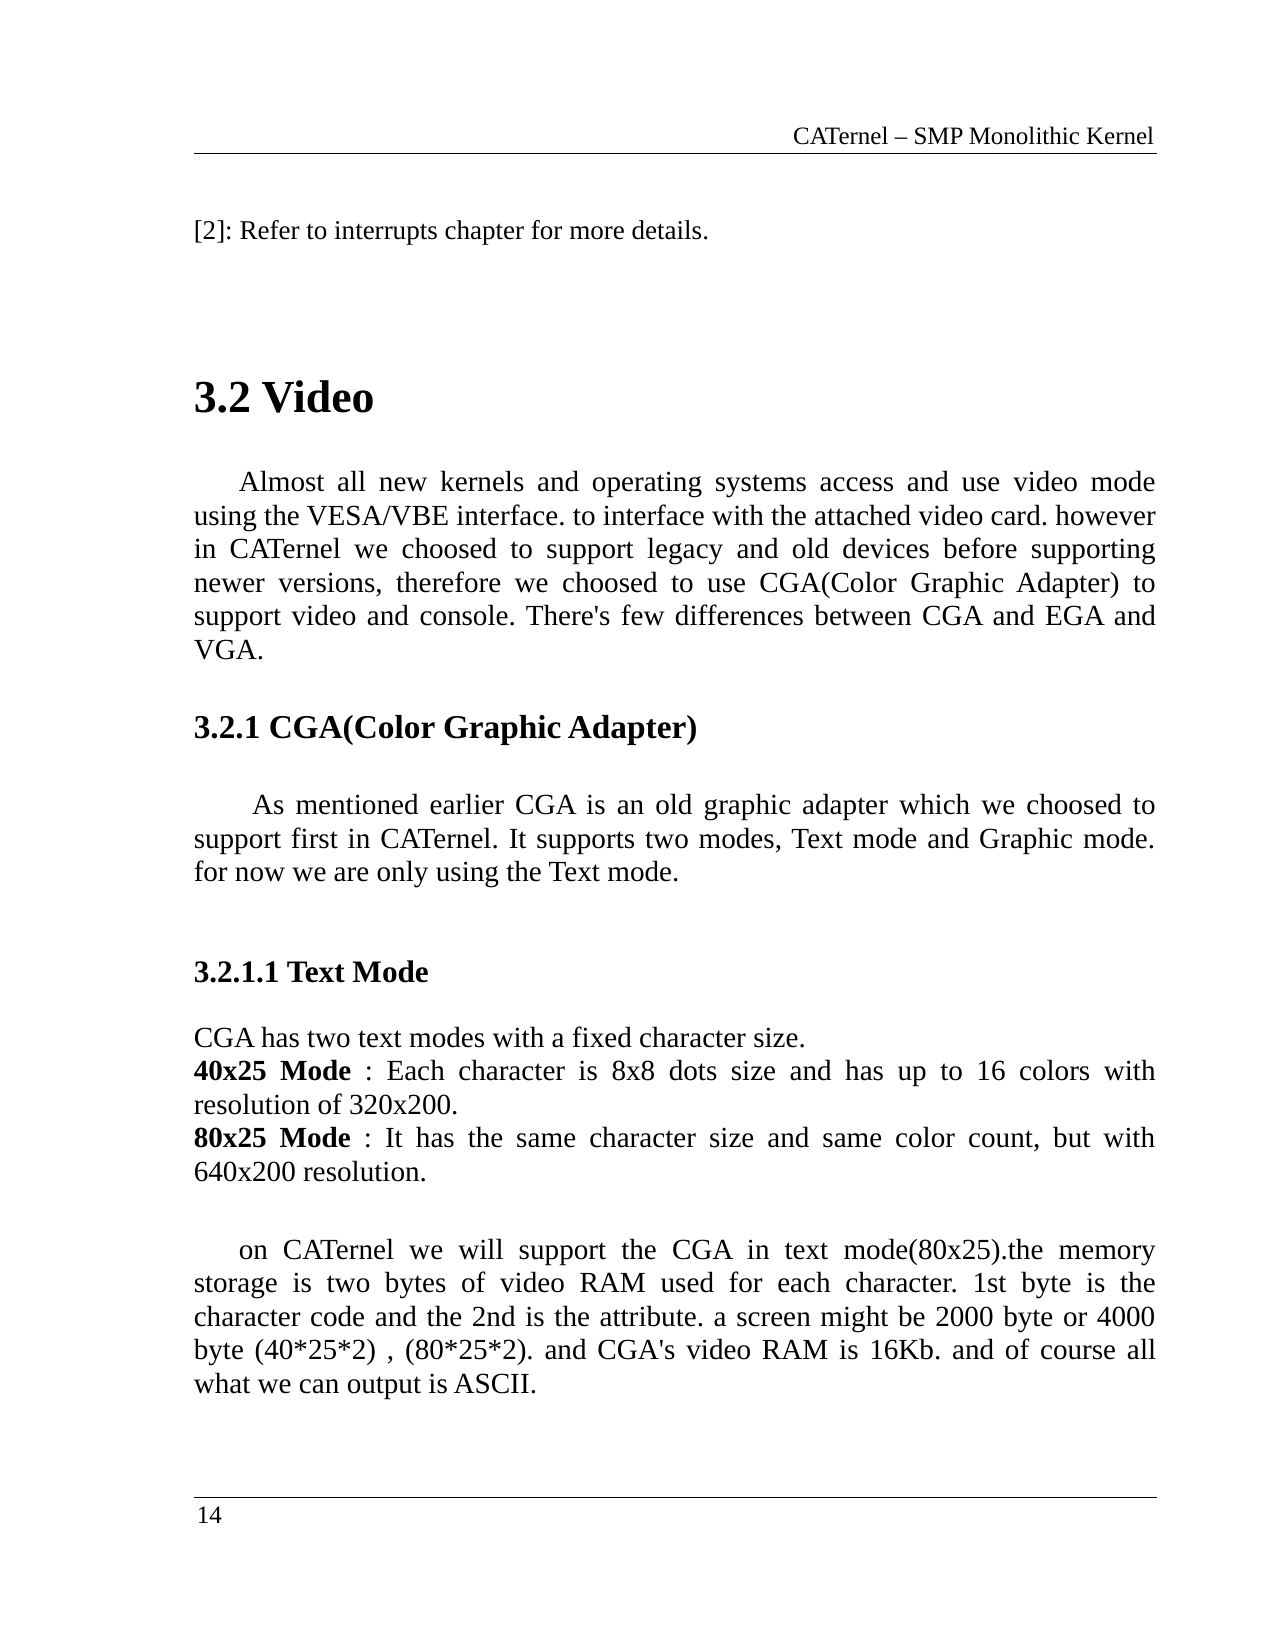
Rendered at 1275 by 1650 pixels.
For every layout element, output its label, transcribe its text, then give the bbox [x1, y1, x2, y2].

text 3.2 Video [193, 370, 1157, 423]
text 80x25 Mode : It has the same character size and same color count, but with 640x200 resolution. [193, 1121, 1157, 1188]
text 40x25 Mode : Each character is 8x8 dots size and has up to 16 colors with resolution of 320x200. [193, 1053, 1157, 1121]
text 3.2.1.1 Text Mode [193, 953, 1157, 989]
text As mentioned earlier CGA is an old graphic adapter which we choosed to support first in CATernel. It supports two modes, Text mode and Graphic mode. for now we are only using the Text mode. [193, 787, 1157, 888]
text [2]: Refer to interrupts chapter for more details. [193, 214, 1157, 245]
text 3.2.1 CGA(Color Graphic Adapter) [193, 707, 1157, 746]
text Almost all new kernels and operating systems access and use video mode using the VESA/VBE interface. to interface with the attached video card. however in CATernel we choosed to support legacy and old devices before supporting newer versions, therefore we choosed to use CGA(Color Graphic Adapter) to support video and console. There's few differences between CGA and EGA and VGA. [193, 464, 1157, 666]
text on CATernel we will support the CGA in text mode(80x25).the memory storage is two bytes of video RAM used for each character. 1st byte is the character code and the 2nd is the attribute. a screen might be 2000 byte or 4000 byte (40*25*2) , (80*25*2). and CGA's video RAM is 16Kb. and of course all what we can output is ASCII. [193, 1232, 1157, 1399]
text CGA has two text modes with a fixed character size. [193, 1020, 1157, 1053]
